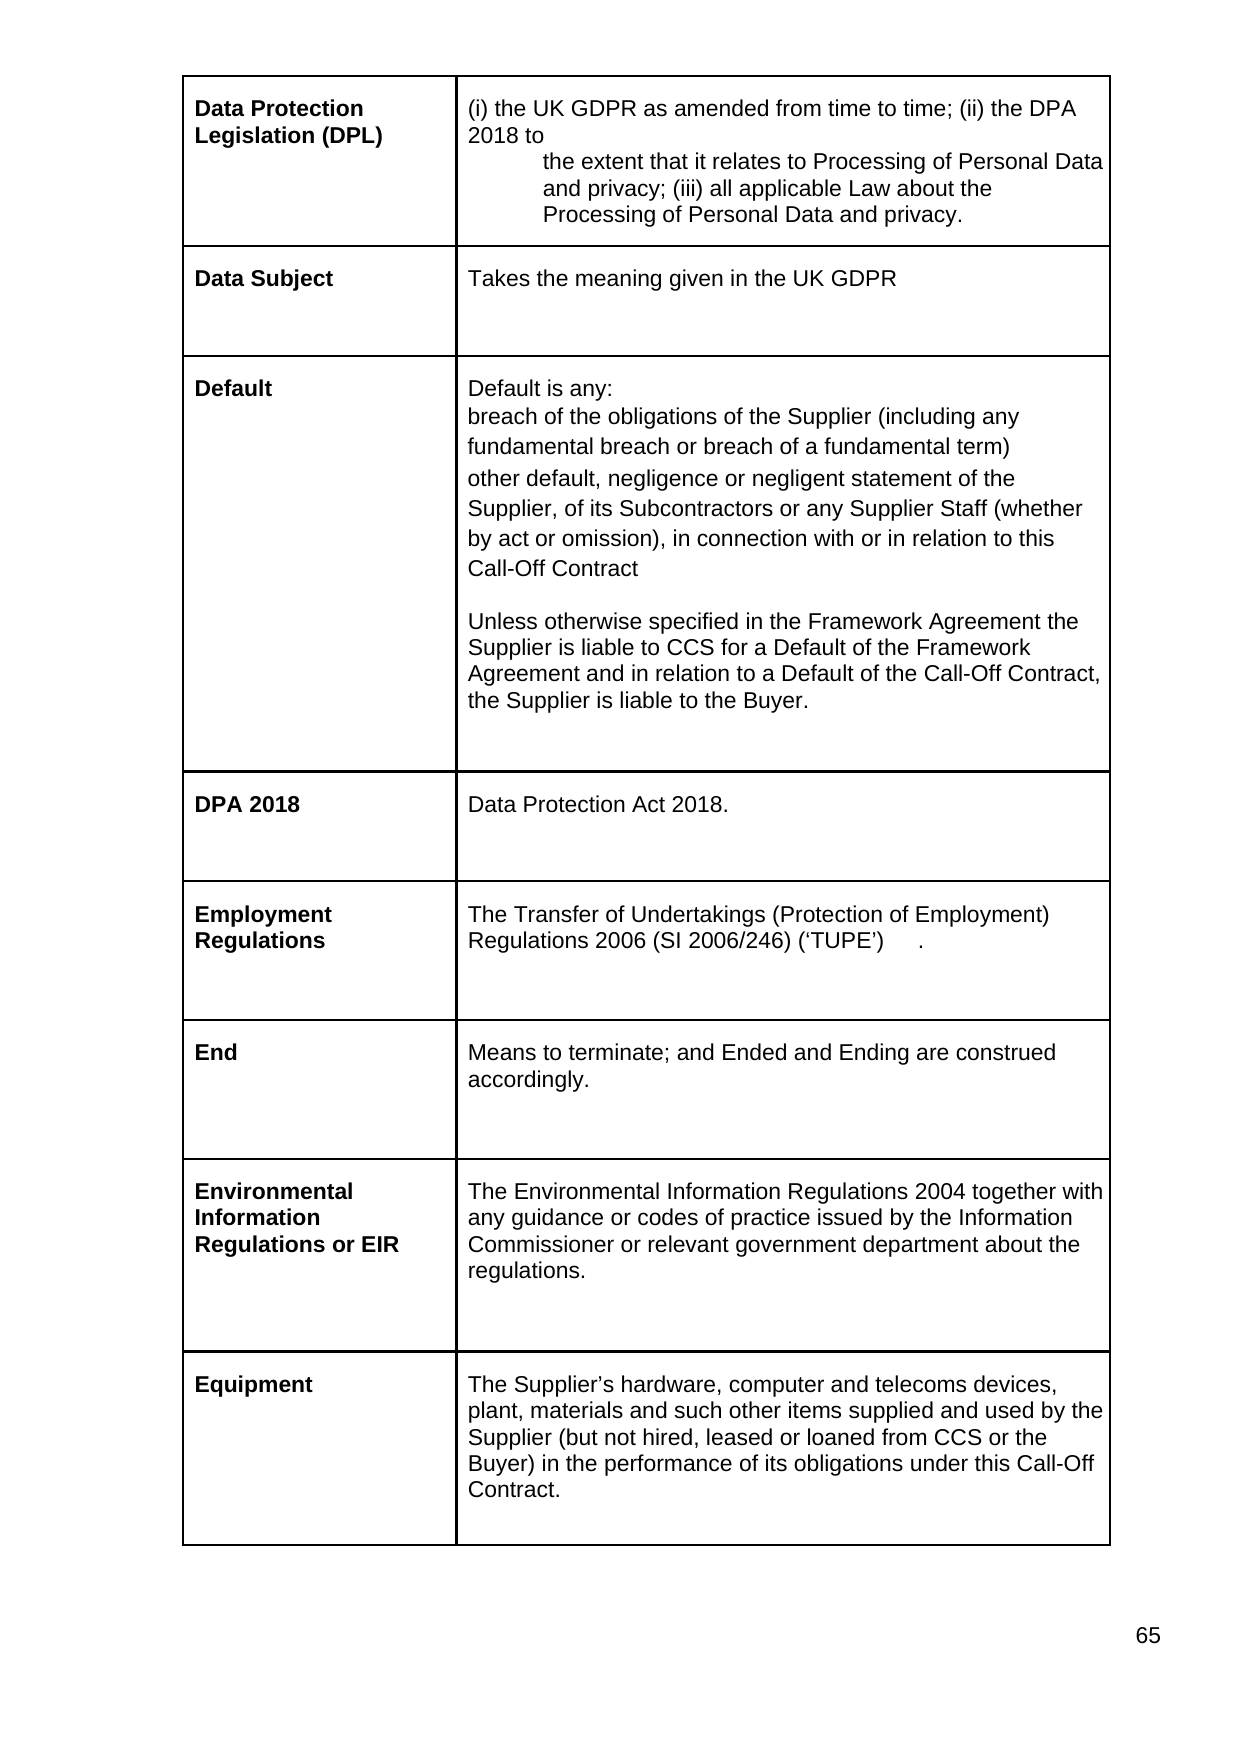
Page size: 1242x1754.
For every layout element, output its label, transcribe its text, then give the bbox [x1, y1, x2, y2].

table_cell Equipment [184, 1353, 455, 1543]
table_cell Means to terminate; and Ended and Ending are construed accordingly. [458, 1021, 1109, 1158]
table_cell End [184, 1021, 455, 1158]
table_cell The Environmental Information Regulations 2004 together with any guidance or codes of practice issued by the Information Commissioner or relevant government department about the regulations. [458, 1160, 1109, 1350]
table_cell Environmental Information Regulations or EIR [184, 1160, 455, 1350]
table_cell (i) the UK GDPR as amended from time to time; (ii) the DPA 2018 to the extent that it relates to Processing of Personal Data and privacy; (iii) all applicable Law about the Processing of Personal Data and privacy. [458, 77, 1109, 245]
table_cell Takes the meaning given in the UK GDPR [458, 247, 1109, 354]
table_cell DPA 2018 [184, 773, 455, 880]
table_cell Data Subject [184, 247, 455, 354]
table_cell Default [184, 357, 455, 770]
table_cell The Transfer of Undertakings (Protection of Employment) Regulations 2006 (SI 2006/246) (‘TUPE’) . [458, 882, 1109, 1019]
table_cell Employment Regulations [184, 882, 455, 1019]
table_cell Data Protection Act 2018. [458, 773, 1109, 880]
table_cell Default is any: breach of the obligations of the Supplier (including any fundamental breach or breach of a fundamental term) other default, negligence or negligent statement of the Supplier, of its Subcontractors or any Supplier Staff (whether by act or omission), in connection with or in relation to this Call-Off Contract Unless otherwise specified in the Framework Agreement the Supplier is liable to CCS for a Default of the Framework Agreement and in relation to a Default of the Call-Off Contract, the Supplier is liable to the Buyer. [458, 357, 1109, 770]
table_cell Data Protection Legislation (DPL) [184, 77, 455, 245]
table_cell The Supplier’s hardware, computer and telecoms devices, plant, materials and such other items supplied and used by the Supplier (but not hired, leased or loaned from CCS or the Buyer) in the performance of its obligations under this Call-Off Contract. [458, 1353, 1109, 1543]
